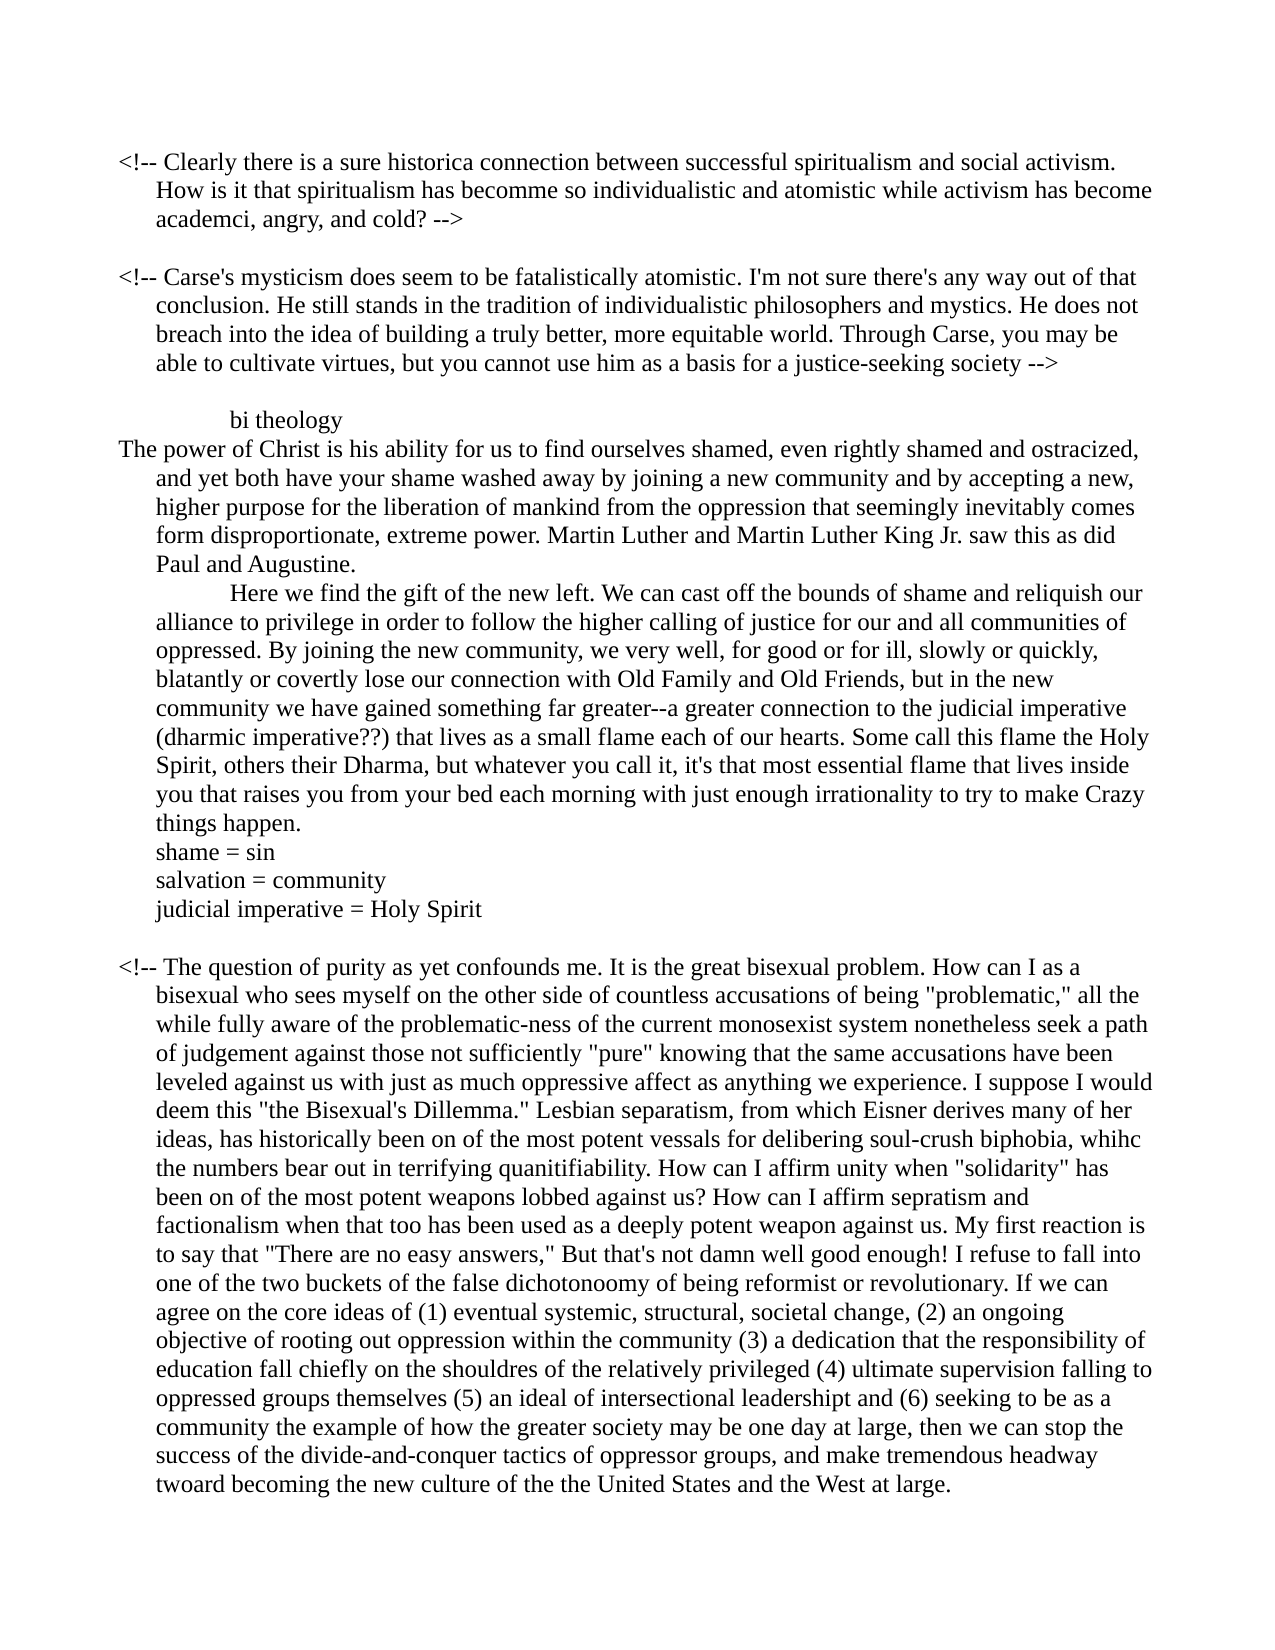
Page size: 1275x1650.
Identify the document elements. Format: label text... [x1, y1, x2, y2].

text salvation = community [118, 866, 1157, 894]
text Here we find the gift of the new left. We can cast off the bounds of shame and reliquish our alliance to privilege in order to follow the higher calling of justice for our and all communities of oppressed. By joining the new community, we very well, for good or for ill, slowly or quickly, blatantly or covertly lose our connection with Old Family and Old Friends, but in the new community we have gained something far greater--a greater connection to the judicial imperative (dharmic imperative??) that lives as a small flame each of our hearts. Some call this flame the Holy Spirit, others their Dharma, but whatever you call it, it's that most essential flame that lives inside you that raises you from your bed each morning with just enough irrationality to try to make Crazy things happen. [118, 578, 1157, 837]
text <!-- Carse's mysticism does seem to be fatalistically atomistic. I'm not sure there's any way out of that conclusion. He still stands in the tradition of individualistic philosophers and mystics. He does not breach into the idea of building a truly better, more equitable world. Through Carse, you may be able to cultivate virtues, but you cannot use him as a basis for a justice-seeking society --> [118, 262, 1157, 377]
text bi theology [118, 406, 1157, 434]
text judicial imperative = Holy Spirit [118, 894, 1157, 923]
text shame = sin [118, 837, 1157, 866]
text <!-- The question of purity as yet confounds me. It is the great bisexual problem. How can I as a bisexual who sees myself on the other side of countless accusations of being "problematic," all the while fully aware of the problematic-ness of the current monosexist system nonetheless seek a path of judgement against those not sufficiently "pure" knowing that the same accusations have been leveled against us with just as much oppressive affect as anything we experience. I suppose I would deem this "the Bisexual's Dillemma." Lesbian separatism, from which Eisner derives many of her ideas, has historically been on of the most potent vessals for delibering soul-crush biphobia, whihc the numbers bear out in terrifying quanitifiability. How can I affirm unity when "solidarity" has been on of the most potent weapons lobbed against us? How can I affirm sepratism and factionalism when that too has been used as a deeply potent weapon against us. My first reaction is to say that "There are no easy answers," But that's not damn well good enough! I refuse to fall into one of the two buckets of the false dichotonoomy of being reformist or revolutionary. If we can agree on the core ideas of (1) eventual systemic, structural, societal change, (2) an ongoing objective of rooting out oppression within the community (3) a dedication that the responsibility of education fall chiefly on the shouldres of the relatively privileged (4) ultimate supervision falling to oppressed groups themselves (5) an ideal of intersectional leadershipt and (6) seeking to be as a community the example of how the greater society may be one day at large, then we can stop the success of the divide-and-conquer tactics of oppressor groups, and make tremendous headway twoard becoming the new culture of the the United States and the West at large. [118, 952, 1157, 1498]
text The power of Christ is his ability for us to find ourselves shamed, even rightly shamed and ostracized, and yet both have your shame washed away by joining a new community and by accepting a new, higher purpose for the liberation of mankind from the oppression that seemingly inevitably comes form disproportionate, extreme power. Martin Luther and Martin Luther King Jr. saw this as did Paul and Augustine. [118, 434, 1157, 578]
text <!-- Clearly there is a sure historica connection between successful spiritualism and social activism. How is it that spiritualism has becomme so individualistic and atomistic while activism has become academci, angry, and cold? --> [118, 147, 1157, 233]
